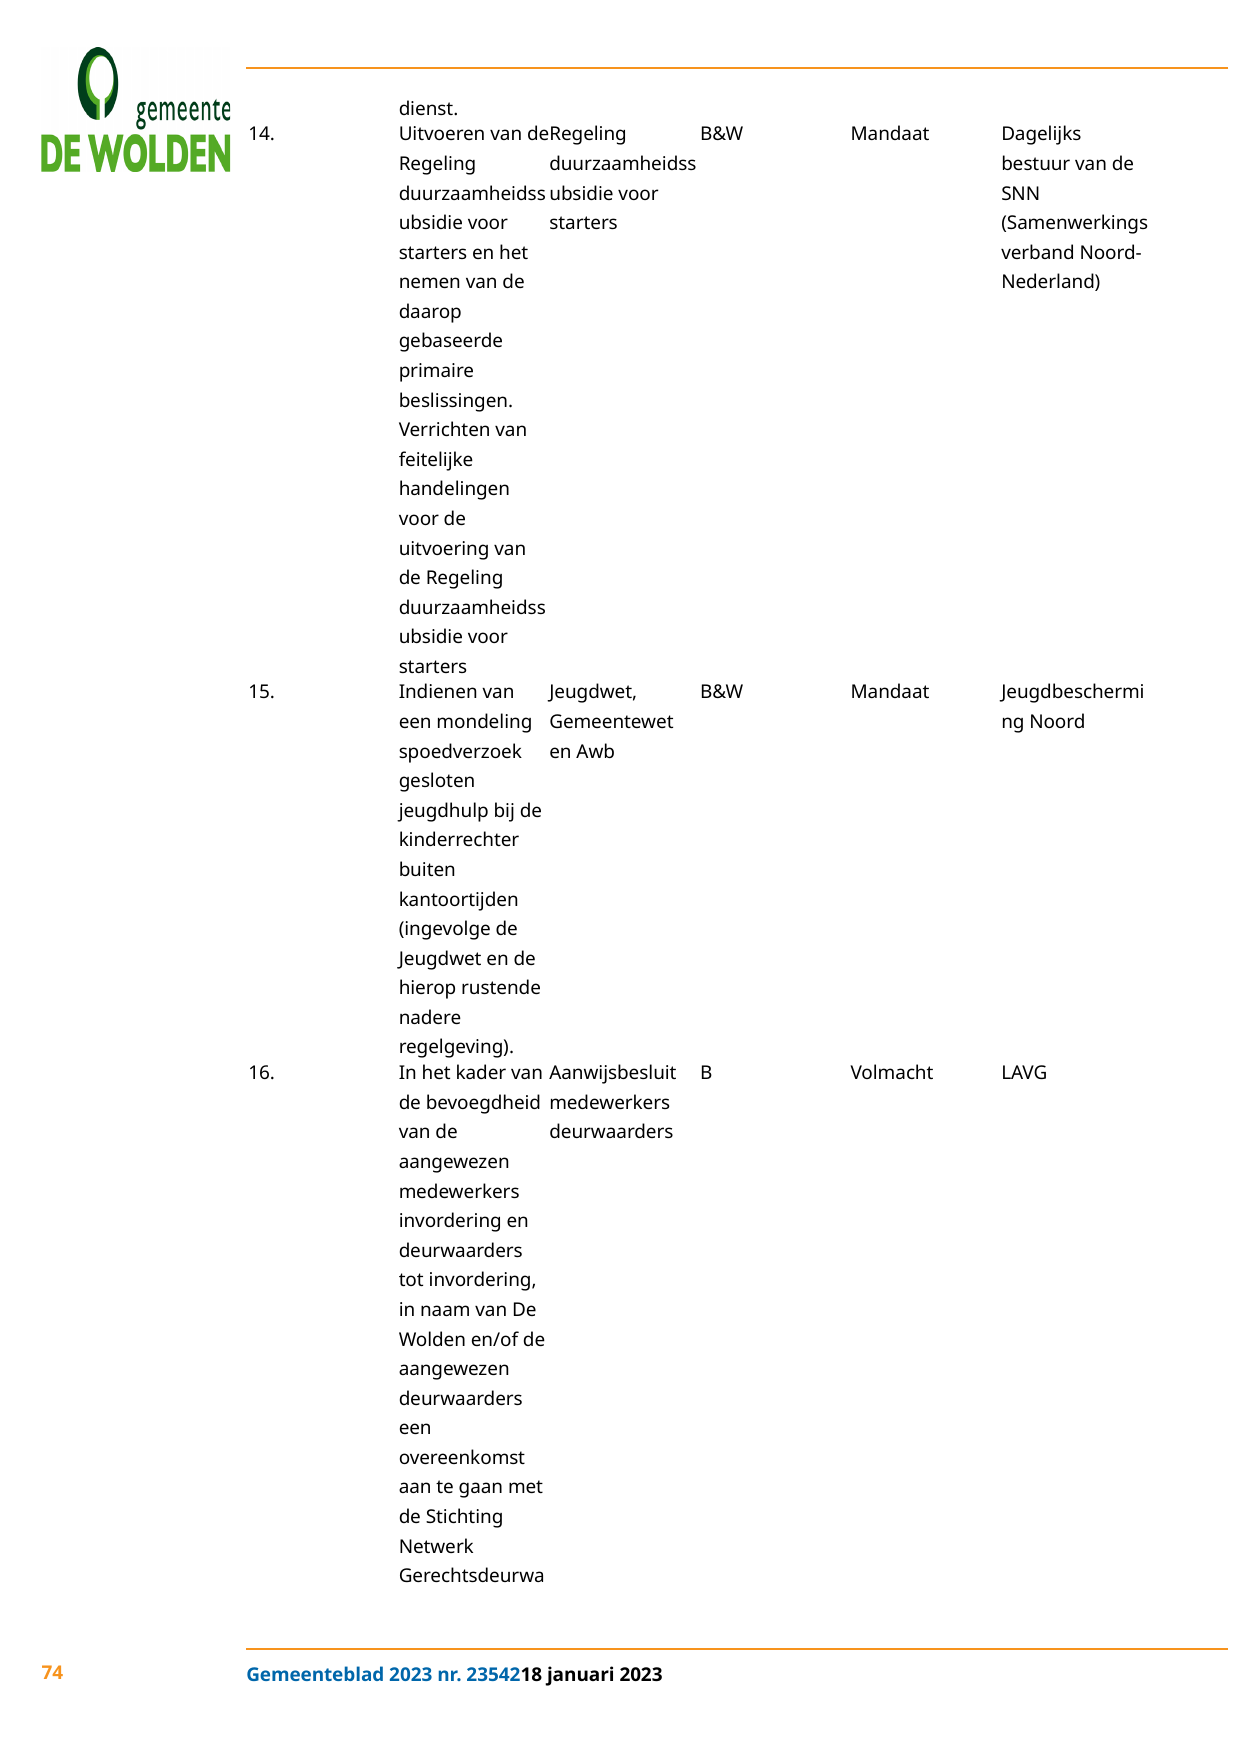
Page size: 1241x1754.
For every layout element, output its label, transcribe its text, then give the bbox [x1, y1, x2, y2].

table_cell Uitvoeren van de Regeling duurzaamheidssubsidie voor starters en het nemen van de daarop gebaseerde primaire beslissingen. Verrichten van feitelijke handelingen voor de uitvoering van de Regeling duurzaamheidssubsidie voor starters [399, 121, 549, 679]
table_cell B&W [700, 121, 850, 679]
table_cell Mandaat [850, 121, 1001, 679]
table_cell 16. [248, 1060, 398, 1588]
table_cell B [700, 1060, 850, 1588]
table_cell Dagelijks bestuur van de SNN (Samenwerkingsverband Noord-Nederland) [1001, 121, 1152, 679]
table_cell Indienen van een mondeling spoedverzoek gesloten jeugdhulp bij de kinderrechter buiten kantoortijden (ingevolge de Jeugdwet en de hierop rustende nadere regelgeving). [399, 679, 549, 1059]
table_cell Volmacht [850, 1060, 1001, 1588]
table_cell dienst. [399, 95, 549, 121]
table_cell [700, 95, 850, 121]
table_cell LAVG [1001, 1060, 1152, 1588]
table_cell [248, 95, 398, 121]
table_cell Jeugdwet, Gemeentewet en Awb [549, 679, 700, 1059]
table_cell B&W [700, 679, 850, 1059]
table_cell [549, 95, 700, 121]
table_cell Mandaat [850, 679, 1001, 1059]
table_cell [1001, 95, 1152, 121]
table_cell 14. [248, 121, 398, 679]
table_cell In het kader van de bevoegdheid van de aangewezen medewerkers invordering en deurwaarders tot invordering, in naam van De Wolden en/of de aangewezen deurwaarders een overeenkomst aan te gaan met de Stichting Netwerk Gerechtsdeurwa [399, 1060, 549, 1588]
table_cell Aanwijsbesluit medewerkers deurwaarders [549, 1060, 700, 1588]
table_cell 15. [248, 679, 398, 1059]
picture [41, 47, 231, 172]
table_cell [850, 95, 1001, 121]
table_cell Regeling duurzaamheidssubsidie voor starters [549, 121, 700, 679]
table_cell Jeugdbescherming Noord [1001, 679, 1152, 1059]
